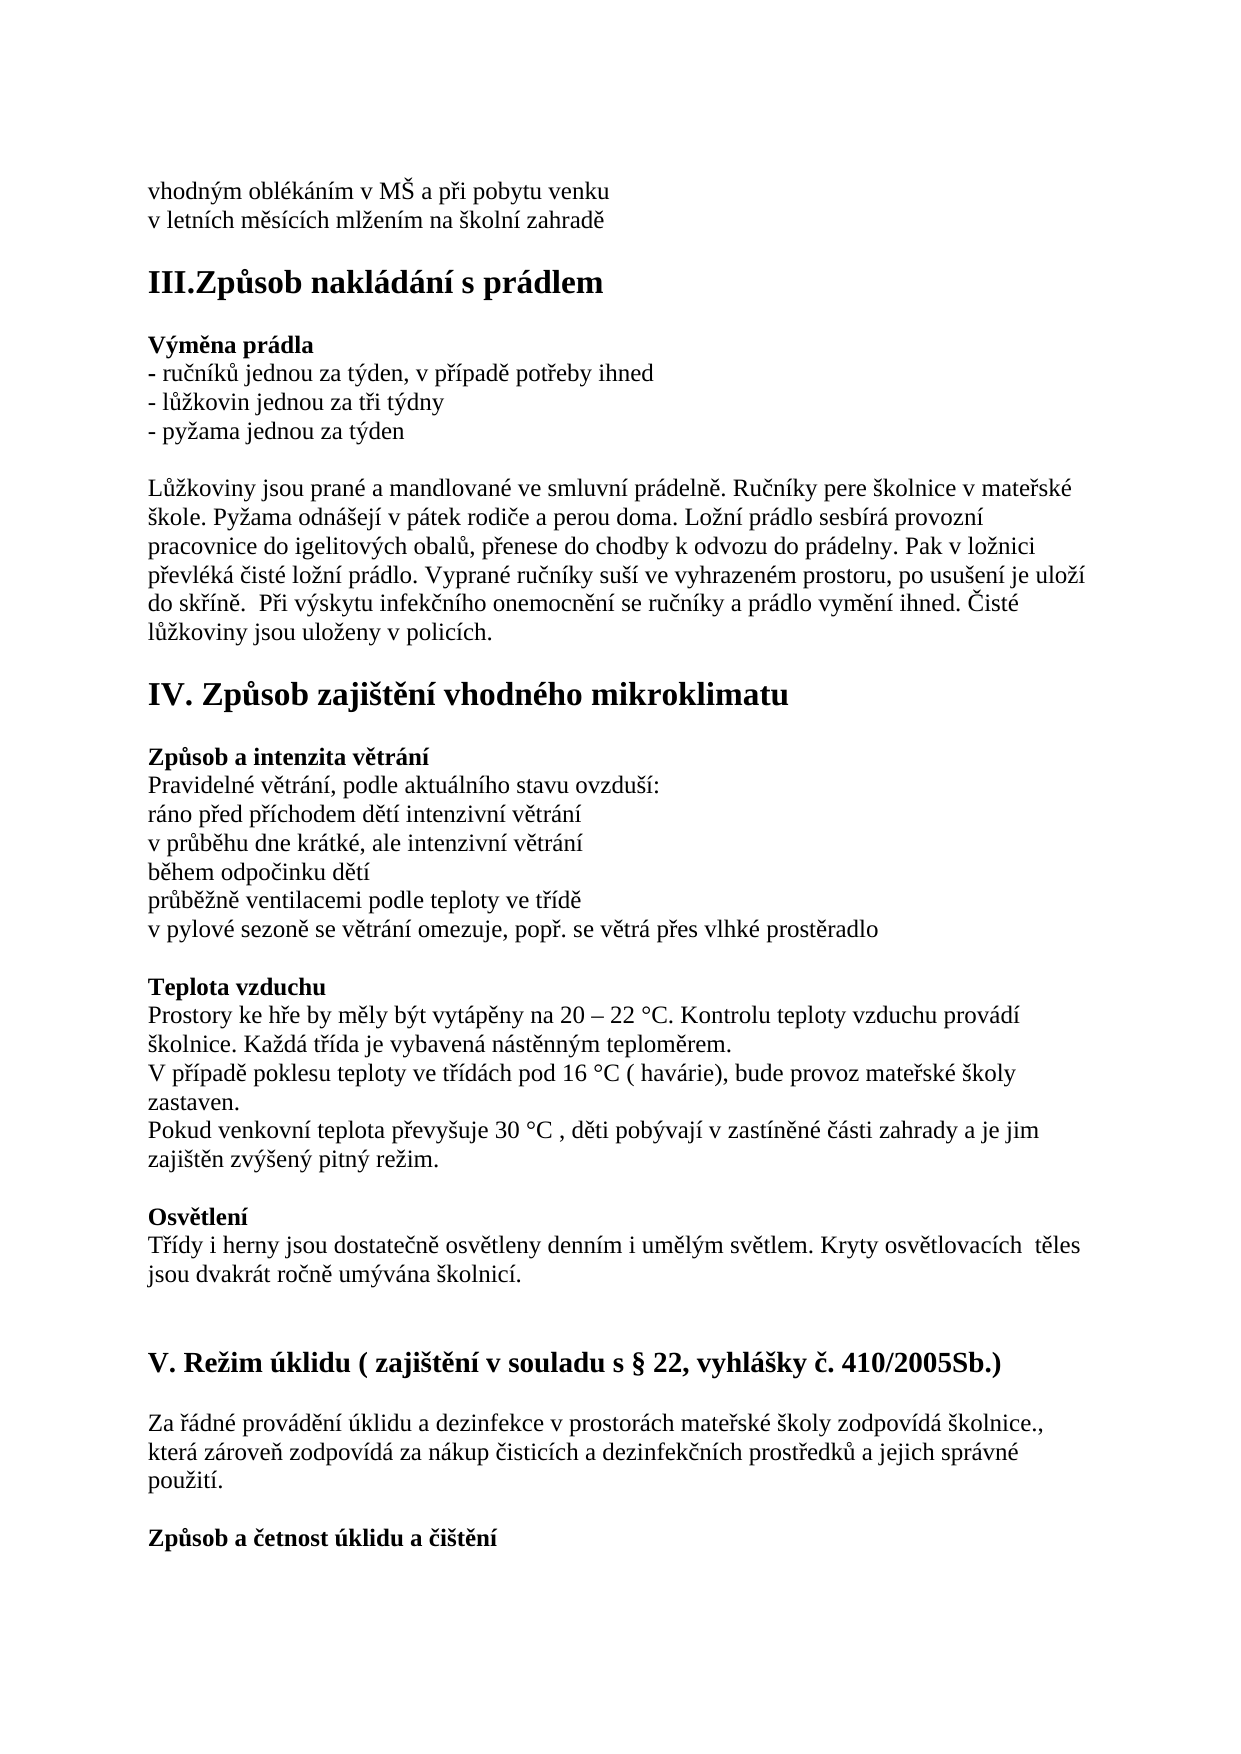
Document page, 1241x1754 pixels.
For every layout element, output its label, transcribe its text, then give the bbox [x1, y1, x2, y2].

text Teplota vzduchu [148, 972, 1093, 1001]
list během odpočinku dětí [148, 857, 1093, 886]
text V. Režim úklidu ( zajištění v souladu s § 22, vyhlášky č. 410/2005Sb.) [148, 1346, 1093, 1379]
text Osvětlení [148, 1202, 1093, 1231]
text - ručníků jednou za týden, v případě potřeby ihned [148, 358, 1093, 387]
text Způsob a četnost úklidu a čištění [148, 1523, 1093, 1552]
text Výměna prádla [148, 330, 1093, 358]
text - lůžkovin jednou za tři týdny [148, 387, 1093, 416]
text Pravidelné větrání, podle aktuálního stavu ovzduší: [148, 771, 1093, 799]
text III.Způsob nakládání s prádlem [148, 263, 1093, 301]
list průběžně ventilacemi podle teploty ve třídě [148, 886, 1093, 914]
list ráno před příchodem dětí intenzivní větrání [148, 799, 1093, 828]
text Pokud venkovní teplota převyšuje 30 °C , děti pobývají v zastíněné části zahrady a je jim zajištěn zvýšený pitný režim. [148, 1116, 1093, 1173]
text Za řádné provádění úklidu a dezinfekce v prostorách mateřské školy zodpovídá školnice., která zároveň zodpovídá za nákup čisticích a dezinfekčních prostředků a jejich správné použití. [148, 1408, 1093, 1494]
text Prostory ke hře by měly být vytápěny na 20 – 22 °C. Kontrolu teploty vzduchu provádí školnice. Každá třída je vybavená nástěnným teploměrem. [148, 1001, 1093, 1058]
text V případě poklesu teploty ve třídách pod 16 °C ( havárie), bude provoz mateřské školy zastaven. [148, 1058, 1093, 1116]
list vhodným oblékáním v MŠ a při pobytu venku [148, 176, 1093, 205]
text - pyžama jednou za týden [148, 416, 1093, 445]
text Lůžkoviny jsou prané a mandlované ve smluvní prádelně. Ručníky pere školnice v mateřské škole. Pyžama odnášejí v pátek rodiče a perou doma. Ložní prádlo sesbírá provozní pracovnice do igelitových obalů, přenese do chodby k odvozu do prádelny. Pak v ložnici převléká čisté ložní prádlo. Vyprané ručníky suší ve vyhrazeném prostoru, po usušení je uloží do skříně. Při výskytu infekčního onemocnění se ručníky a prádlo vymění ihned. Čisté lůžkoviny jsou uloženy v policích. [148, 473, 1093, 646]
text IV. Způsob zajištění vhodného mikroklimatu [148, 675, 1093, 713]
list v pylové sezoně se větrání omezuje, popř. se větrá přes vlhké prostěradlo [148, 914, 1093, 943]
list v průběhu dne krátké, ale intenzivní větrání [148, 828, 1093, 857]
text Třídy i herny jsou dostatečně osvětleny denním i umělým světlem. Kryty osvětlovacích těles jsou dvakrát ročně umývána školnicí. [148, 1231, 1093, 1288]
list v letních měsících mlžením na školní zahradě [148, 205, 1093, 234]
text Způsob a intenzita větrání [148, 742, 1093, 771]
